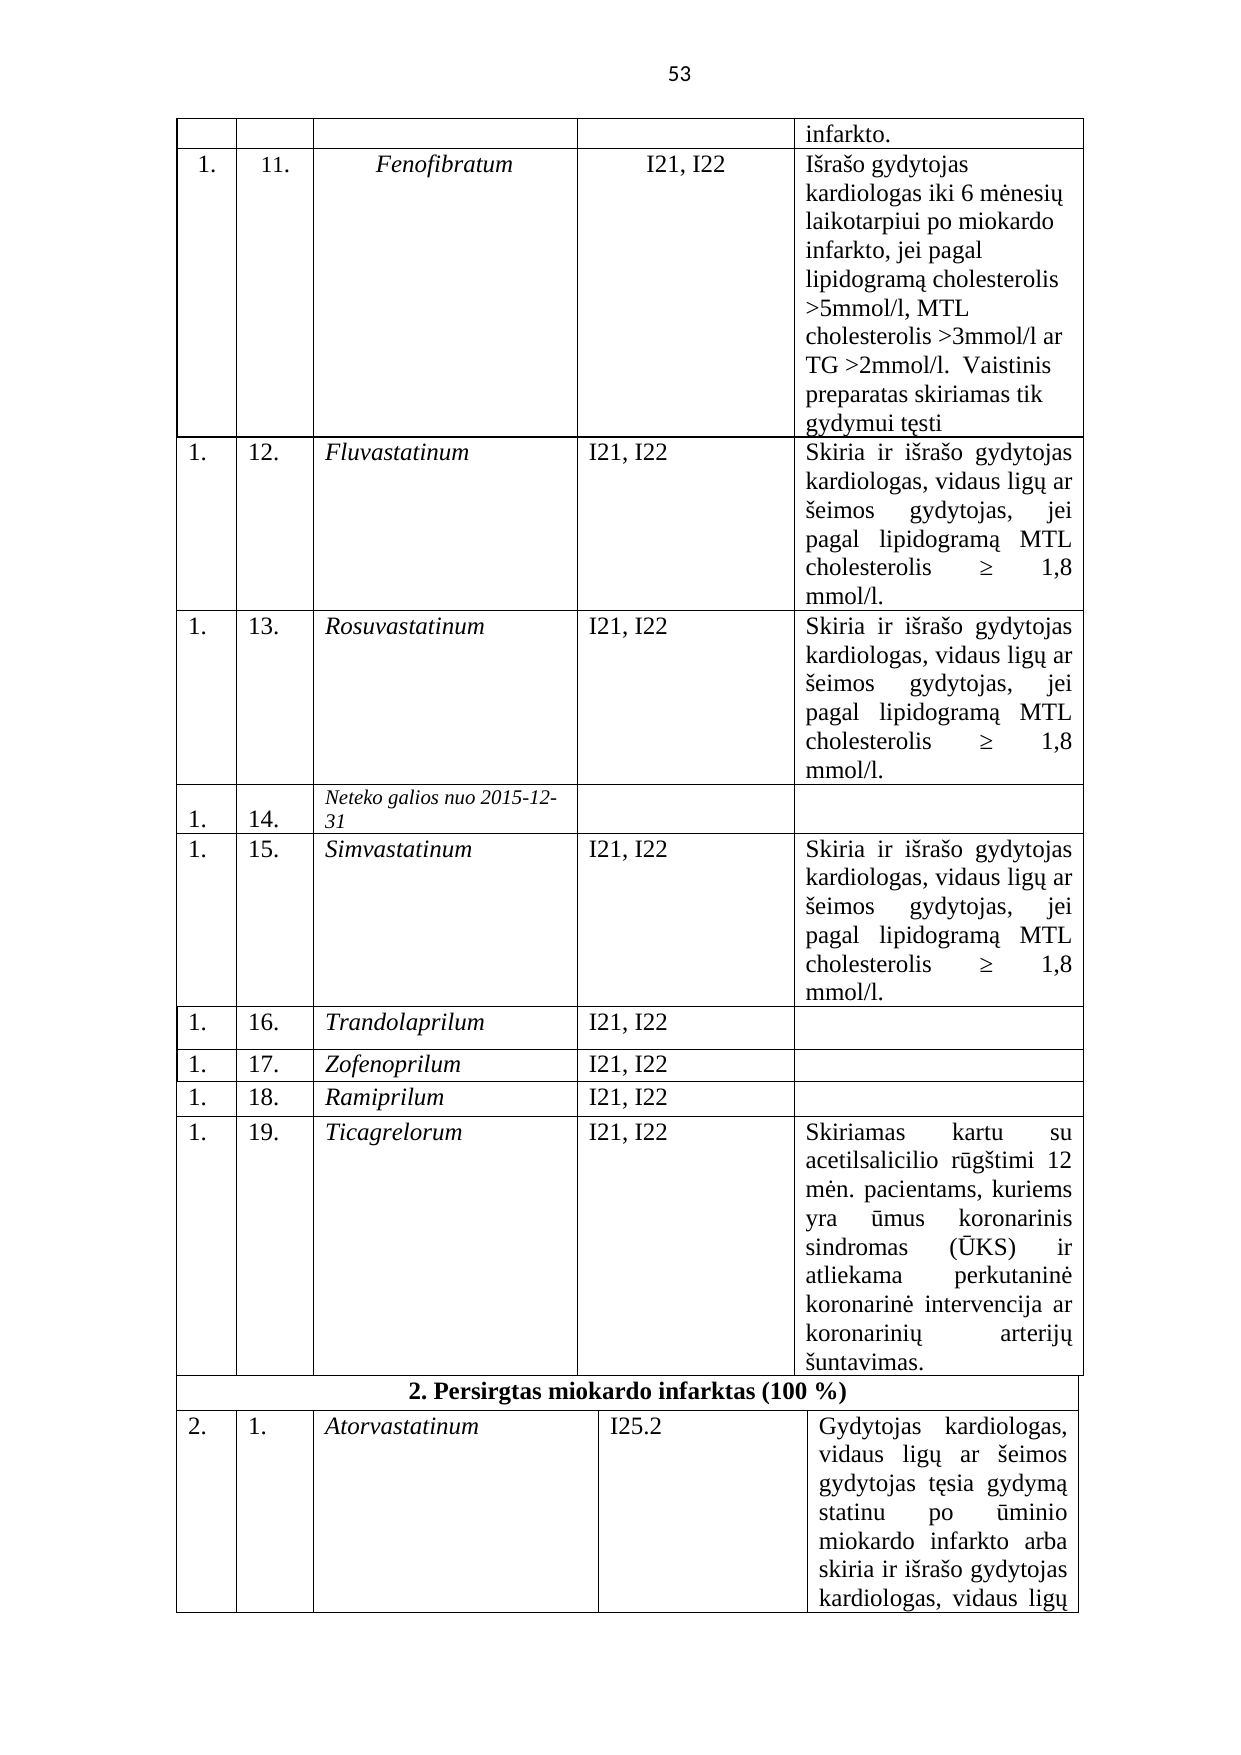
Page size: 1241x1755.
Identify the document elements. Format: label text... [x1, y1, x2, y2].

table_cell [1099, 833, 1103, 1006]
table_cell I21, I22 [578, 438, 794, 610]
table_cell [1109, 833, 1123, 1006]
table_cell [178, 119, 236, 148]
table_cell [1088, 1049, 1093, 1081]
table_cell [237, 119, 313, 148]
table_cell [1099, 610, 1103, 783]
table_cell [1099, 148, 1103, 436]
table_cell [1099, 1006, 1103, 1048]
table_cell 2. [177, 1411, 236, 1612]
table_cell Zofenoprilum [314, 1050, 577, 1081]
table_cell [1084, 1006, 1088, 1048]
table_cell [1093, 118, 1099, 148]
table_cell infarkto. [795, 119, 1083, 148]
table_cell [1088, 833, 1093, 1006]
table_cell [1088, 1116, 1093, 1375]
table_cell [1084, 148, 1088, 436]
table_cell [1088, 148, 1093, 436]
table_cell Neteko galios nuo 2015-12-31 [314, 785, 577, 833]
table_cell [1109, 1375, 1123, 1410]
table_cell 1. [178, 1007, 236, 1048]
table_cell I21, I22 [578, 611, 794, 783]
table_cell [1093, 1375, 1099, 1410]
table_cell Gydytojas kardiologas, vidaus ligų ar šeimos gydytojas tęsia gydymą statinu po ūminio miokardo infarkto arba skiria ir išrašo gydytojas kardiologas, vidaus ligų [808, 1411, 1078, 1612]
table_cell Išrašo gydytojas kardiologas iki 6 mėnesių laikotarpiui po miokardo infarkto, jei pagal lipidogramą cholesterolis >5mmol/l, MTL cholesterolis >3mmol/l ar TG >2mmol/l. Vaistinis preparatas skiriamas tik gydymui tęsti [795, 149, 1083, 436]
table_cell [1084, 1410, 1088, 1612]
table_cell [1109, 1081, 1123, 1116]
table_cell [1099, 436, 1103, 610]
table_cell [1103, 833, 1109, 1006]
table_cell 11. [237, 149, 313, 436]
table_cell 15. [237, 834, 313, 1006]
table_cell 17. [237, 1050, 313, 1081]
table_cell [1088, 1006, 1093, 1048]
table_cell Fenofibratum [314, 149, 577, 436]
table_cell [1084, 118, 1088, 148]
table_cell [1084, 1049, 1088, 1081]
table_cell I25.2 [599, 1411, 807, 1612]
table_cell 1. [177, 611, 236, 783]
table_cell [1109, 118, 1123, 148]
table_cell Atorvastatinum [314, 1411, 598, 1612]
table_cell [1103, 148, 1109, 436]
table_cell [1093, 436, 1099, 610]
table_cell I21, I22 [578, 834, 794, 1006]
table_cell [1099, 1375, 1103, 1410]
table_cell 12. [237, 438, 313, 610]
table_cell [1084, 1375, 1088, 1410]
table_cell Simvastatinum [314, 834, 577, 1006]
table_cell 13. [237, 611, 313, 783]
table_cell [1088, 610, 1093, 783]
table_cell I21, I22 [578, 1007, 794, 1048]
table_cell I21, I22 [578, 1117, 794, 1375]
table_cell 1. [177, 834, 236, 1006]
table_cell I21, I22 [578, 1082, 794, 1116]
table_cell [795, 785, 1083, 833]
table_cell I21, I22 [578, 1050, 794, 1081]
table_cell Skiria ir išrašo gydytojas kardiologas, vidaus ligų ar šeimos gydytojas, jei pagal lipidogramą MTL cholesterolis ≥ 1,8 mmol/l. [795, 438, 1083, 610]
table_cell [1099, 1081, 1103, 1116]
table_cell [1093, 1081, 1099, 1116]
table_cell [1103, 436, 1109, 610]
table_cell [1103, 784, 1109, 833]
table_cell [1079, 1410, 1083, 1612]
table_cell [1093, 833, 1099, 1006]
table_cell [1103, 1081, 1109, 1116]
table_cell [1084, 1116, 1088, 1375]
table_cell Fluvastatinum [314, 438, 577, 610]
table_cell [1084, 784, 1088, 833]
table_cell [1088, 1410, 1093, 1612]
table_cell [1093, 784, 1099, 833]
table_cell [1093, 1410, 1099, 1612]
table_cell [1103, 118, 1109, 148]
table_cell 1. [178, 149, 236, 436]
table_cell [1084, 610, 1088, 783]
table_cell 1. [177, 1117, 236, 1375]
table_cell 1. [177, 785, 236, 833]
table_cell [1088, 1081, 1093, 1116]
table_cell [1099, 1116, 1103, 1375]
table_cell 14. [237, 785, 313, 833]
table_cell Rosuvastatinum [314, 611, 577, 783]
table_cell [1093, 610, 1099, 783]
table_cell [1109, 1049, 1123, 1081]
table_cell Skiria ir išrašo gydytojas kardiologas, vidaus ligų ar šeimos gydytojas, jei pagal lipidogramą MTL cholesterolis ≥ 1,8 mmol/l. [795, 834, 1083, 1006]
table_cell Skiriamas kartu su acetilsalicilio rūgštimi 12 mėn. pacientams, kuriems yra ūmus koronarinis sindromas (ŪKS) ir atliekama perkutaninė koronarinė intervencija ar koronarinių arterijų šuntavimas. [795, 1117, 1083, 1375]
table_cell [1103, 1375, 1109, 1410]
table_cell [1088, 784, 1093, 833]
table_cell [1103, 1410, 1109, 1612]
table_cell Ramiprilum [314, 1082, 577, 1116]
table_cell [1088, 118, 1093, 148]
table_cell [1103, 1116, 1109, 1375]
table_cell [1099, 118, 1103, 148]
table_cell [1109, 436, 1123, 610]
table_cell [314, 119, 577, 148]
table_cell Skiria ir išrašo gydytojas kardiologas, vidaus ligų ar šeimos gydytojas, jei pagal lipidogramą MTL cholesterolis ≥ 1,8 mmol/l. [795, 611, 1083, 783]
table_cell [795, 1007, 1083, 1048]
table_cell [1109, 1410, 1123, 1612]
table_cell [1109, 610, 1123, 783]
table_cell I21, I22 [578, 149, 794, 436]
table_cell [1084, 833, 1088, 1006]
table_cell 16. [237, 1007, 313, 1048]
table_cell [1093, 1049, 1099, 1081]
table_cell [1099, 1410, 1103, 1612]
table_cell [1109, 1006, 1123, 1048]
table_cell Ticagrelorum [314, 1117, 577, 1375]
table_cell 19. [237, 1117, 313, 1375]
table_cell [1109, 148, 1123, 436]
table_cell [1088, 436, 1093, 610]
table_cell [1084, 436, 1088, 610]
table_cell [1109, 1116, 1123, 1375]
table_cell [1103, 1006, 1109, 1048]
table_cell 1. [178, 1050, 236, 1081]
table_cell [1093, 1006, 1099, 1048]
table_cell Trandolaprilum [314, 1007, 577, 1048]
table_cell [1109, 784, 1123, 833]
table_cell [1103, 1049, 1109, 1081]
table_cell [1088, 1375, 1093, 1410]
table_cell [795, 1082, 1083, 1116]
table_cell [1099, 784, 1103, 833]
table_cell 1. [177, 1082, 236, 1116]
table_cell [578, 785, 794, 833]
table_cell [1093, 148, 1099, 436]
table_cell [795, 1050, 1083, 1081]
table_cell [1084, 1081, 1088, 1116]
table_cell [1093, 1116, 1099, 1375]
table_cell 18. [237, 1082, 313, 1116]
table_cell 1. [177, 438, 236, 610]
table_cell [1103, 610, 1109, 783]
table_cell [578, 119, 794, 148]
table_cell [1099, 1049, 1103, 1081]
table_cell 1. [237, 1411, 313, 1612]
table_cell 2. Persirgtas miokardo infarktas (100 %) [177, 1376, 1078, 1410]
table_cell [1079, 1376, 1083, 1410]
